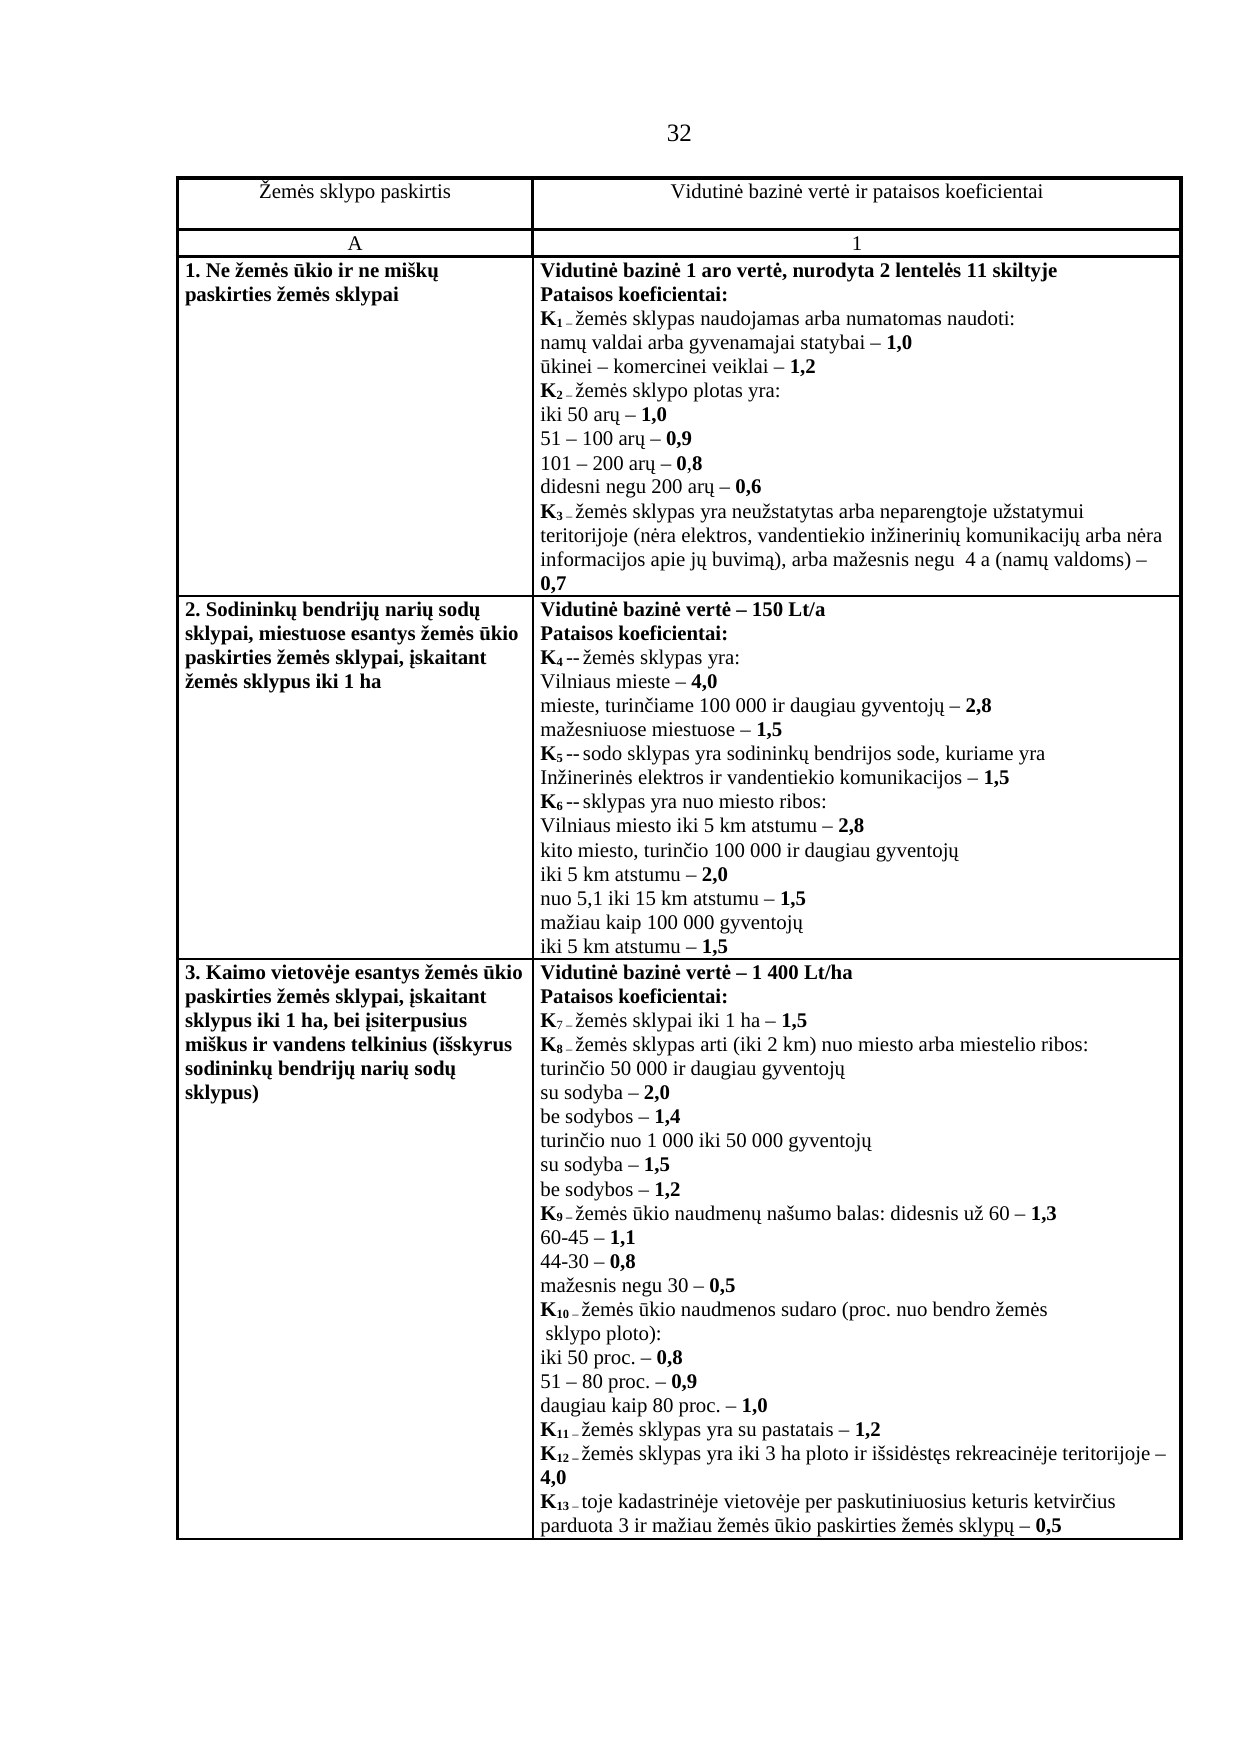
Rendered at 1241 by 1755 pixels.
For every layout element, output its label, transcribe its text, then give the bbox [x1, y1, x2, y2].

table_cell 3. Kaimo vietovėje esantys žemės ūkio paskirties žemės sklypai, įskaitant sklypus iki 1 ha, bei įsiterpusius miškus ir vandens telkinius (išskyrus sodininkų bendrijų narių sodų sklypus) [179, 960, 532, 1537]
table_cell 2. Sodininkų bendrijų narių sodų sklypai, miestuose esantys žemės ūkio paskirties žemės sklypai, įskaitant žemės sklypus iki 1 ha [179, 597, 532, 958]
table_header Žemės sklypo paskirtis [179, 180, 531, 228]
table_cell Vidutinė bazinė 1 aro vertė, nurodyta 2 lentelės 11 skiltyje Pataisos koeficientai: K1 – žemės sklypas naudojamas arba numatomas naudoti: namų valdai arba gyvenamajai statybai – 1,0 ūkinei – komercinei veiklai – 1,2 K2 – žemės sklypo plotas yra: iki 50 arų – 1,0 51 – 100 arų – 0,9 101 – 200 arų – 0,8 didesni negu 200 arų – 0,6 K3 – žemės sklypas yra neužstatytas arba neparengtoje užstatymui teritorijoje (nėra elektros, vandentiekio inžinerinių komunikacijų arba nėra informacijos apie jų buvimą), arba mažesnis negu 4 a (namų valdoms) – 0,7 [534, 258, 1179, 595]
table_cell 1 [534, 231, 1179, 255]
table_cell 1. Ne žemės ūkio ir ne miškų paskirties žemės sklypai [179, 258, 532, 595]
table_header Vidutinė bazinė vertė ir pataisos koeficientai [534, 180, 1179, 228]
table_cell Vidutinė bazinė vertė – 1 400 Lt/ha Pataisos koeficientai: K7 – žemės sklypai iki 1 ha – 1,5 K8 – žemės sklypas arti (iki 2 km) nuo miesto arba miestelio ribos: turinčio 50 000 ir daugiau gyventojų su sodyba – 2,0 be sodybos – 1,4 turinčio nuo 1 000 iki 50 000 gyventojų su sodyba – 1,5 be sodybos – 1,2 K9 – žemės ūkio naudmenų našumo balas: didesnis už 60 – 1,3 60-45 – 1,1 44-30 – 0,8 mažesnis negu 30 – 0,5 K10 – žemės ūkio naudmenos sudaro (proc. nuo bendro žemės sklypo ploto): iki 50 proc. – 0,8 51 – 80 proc. – 0,9 daugiau kaip 80 proc. – 1,0 K11 – žemės sklypas yra su pastatais – 1,2 K12 – žemės sklypas yra iki 3 ha ploto ir išsidėstęs rekreacinėje teritorijoje – 4,0 K13 – toje kadastrinėje vietovėje per paskutiniuosius keturis ketvirčius parduota 3 ir mažiau žemės ūkio paskirties žemės sklypų – 0,5 [534, 960, 1179, 1537]
table_cell Vidutinė bazinė vertė – 150 Lt/a Pataisos koeficientai: K4 -- žemės sklypas yra: Vilniaus mieste – 4,0 mieste, turinčiame 100 000 ir daugiau gyventojų – 2,8 mažesniuose miestuose – 1,5 K5 -- sodo sklypas yra sodininkų bendrijos sode, kuriame yra Inžinerinės elektros ir vandentiekio komunikacijos – 1,5 K6 -- sklypas yra nuo miesto ribos: Vilniaus miesto iki 5 km atstumu – 2,8 kito miesto, turinčio 100 000 ir daugiau gyventojų iki 5 km atstumu – 2,0 nuo 5,1 iki 15 km atstumu – 1,5 mažiau kaip 100 000 gyventojų iki 5 km atstumu – 1,5 [534, 597, 1179, 958]
table_cell A [179, 231, 531, 255]
